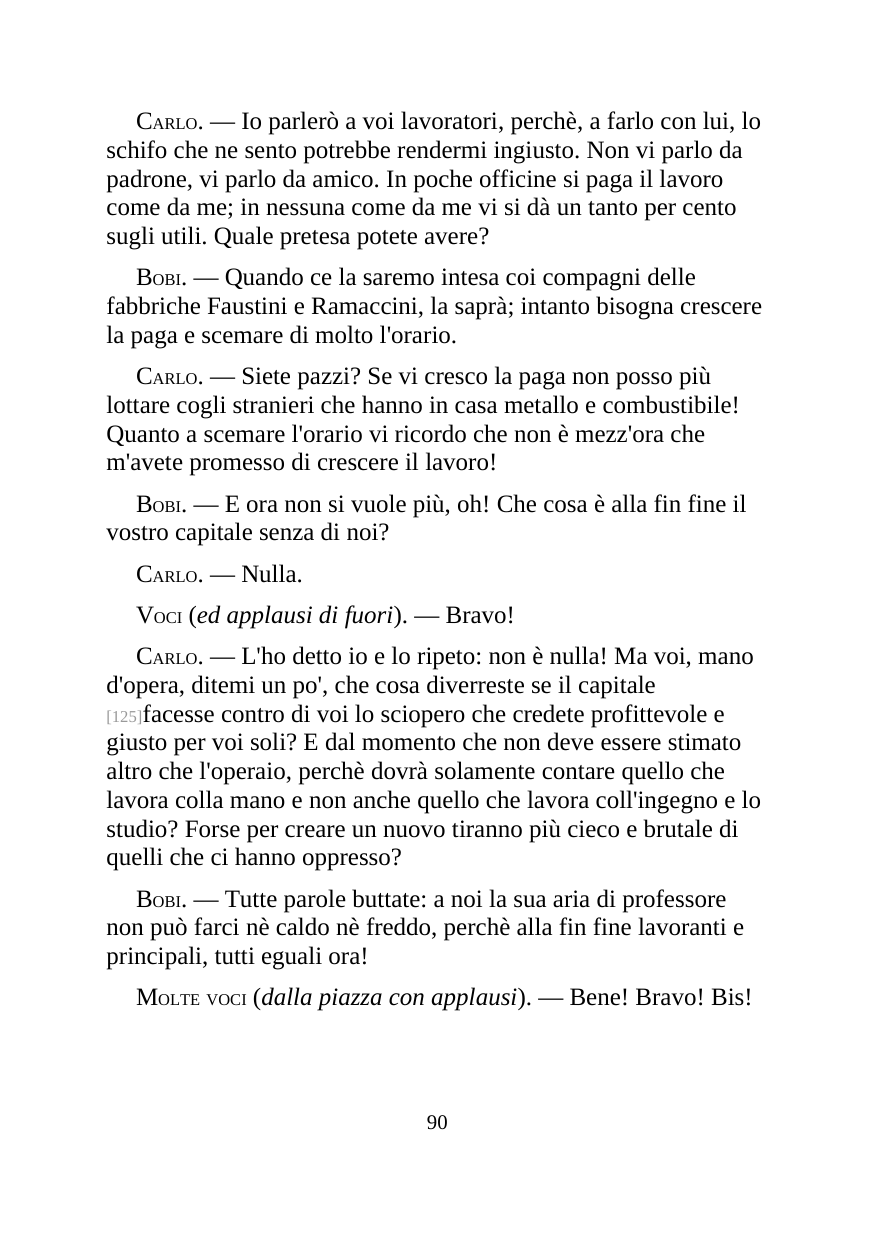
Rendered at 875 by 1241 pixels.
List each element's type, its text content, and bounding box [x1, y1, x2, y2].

text Carlo. ― Siete pazzi? Se vi cresco la paga non posso più lottare cogli stranieri che hanno in casa metallo e combustibile! Quanto a scemare l'orario vi ricordo che non è mezz'ora che m'avete promesso di crescere il lavoro! [106, 361, 768, 476]
text Carlo. ― Nulla. [106, 559, 768, 587]
text Bobi. ― E ora non si vuole più, oh! Che cosa è alla fin fine il vostro capitale senza di noi? [106, 489, 768, 546]
text Molte voci (dalla piazza con applausi). ― Bene! Bravo! Bis! [106, 982, 768, 1011]
text Carlo. ― L'ho detto io e lo ripeto: non è nulla! Ma voi, mano d'opera, ditemi un po', che cosa diverreste se il capitale [125]facesse contro di voi lo sciopero che credete profittevole e giusto per voi soli? E dal momento che non deve essere stimato altro che l'operaio, perchè dovrà solamente contare quello che lavora colla mano e non anche quello che lavora coll'ingegno e lo studio? Forse per creare un nuovo tiranno più cieco e brutale di quelli che ci hanno oppresso? [106, 641, 768, 871]
text Voci (ed applausi di fuori). ― Bravo! [106, 600, 768, 629]
text Bobi. ― Quando ce la saremo intesa coi compagni delle fabbriche Faustini e Ramaccini, la saprà; intanto bisogna crescere la paga e scemare di molto l'orario. [106, 262, 768, 349]
text Carlo. ― Io parlerò a voi lavoratori, perchè, a farlo con lui, lo schifo che ne sento potrebbe rendermi ingiusto. Non vi parlo da padrone, vi parlo da amico. In poche officine si paga il lavoro come da me; in nessuna come da me vi si dà un tanto per cento sugli utili. Quale pretesa potete avere? [106, 106, 768, 250]
text Bobi. ― Tutte parole buttate: a noi la sua aria di professore non può farci nè caldo nè freddo, perchè alla fin fine lavoranti e principali, tutti eguali ora! [106, 884, 768, 970]
